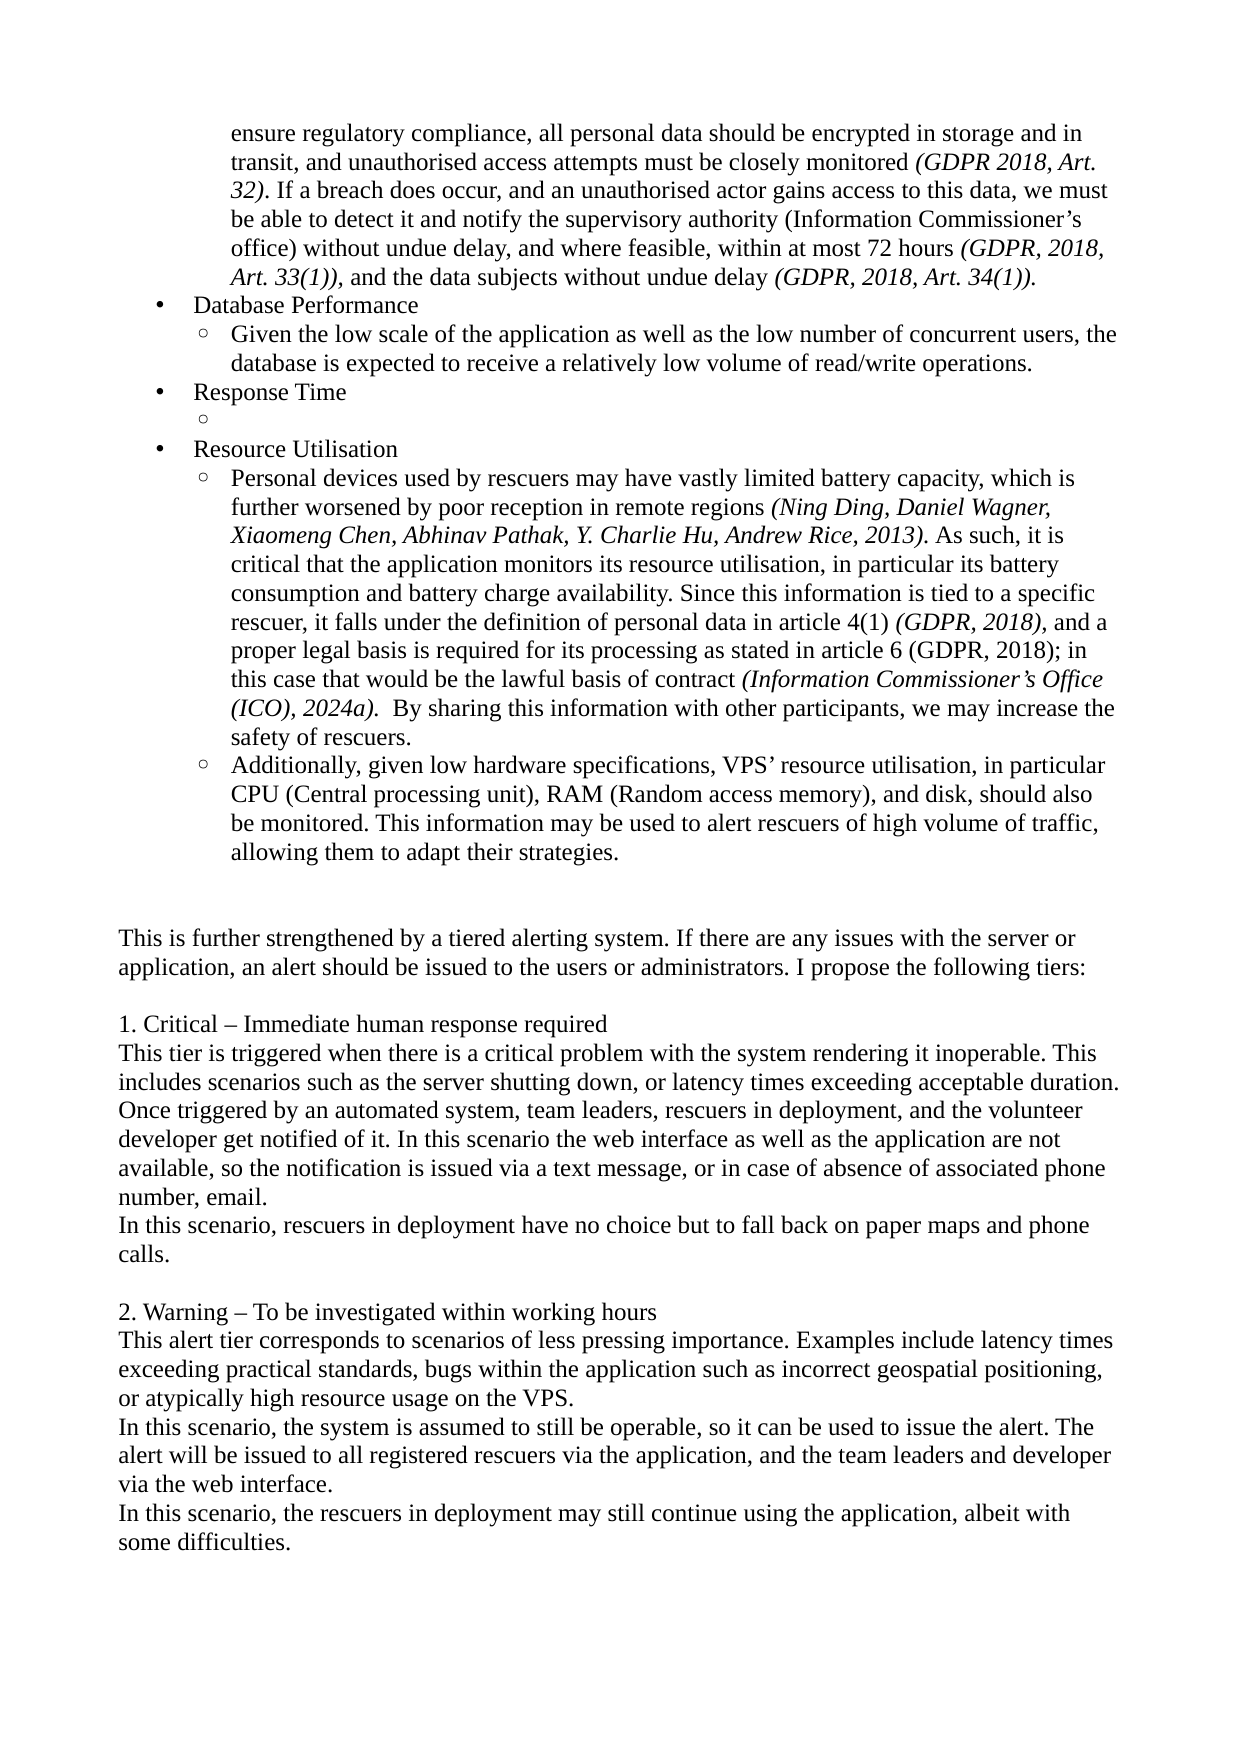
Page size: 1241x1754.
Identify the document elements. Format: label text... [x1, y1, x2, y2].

text Once triggered by an automated system, team leaders, rescuers in deployment, and the volunteer developer get notified of it. In this scenario the web interface as well as the application are not available, so the notification is issued via a text message, or in case of absence of associated phone number, email. [118, 1096, 1122, 1211]
text In this scenario, the rescuers in deployment may still continue using the application, albeit with some difficulties. [118, 1498, 1122, 1556]
list Resource Utilisation [156, 434, 1122, 463]
list Given the low scale of the application as well as the low number of concurrent users, the database is expected to receive a relatively low volume of read/write operations. [193, 319, 1122, 377]
text 1. Critical – Immediate human response required [118, 1009, 1122, 1038]
list ensure regulatory compliance, all personal data should be encrypted in storage and in transit, and unauthorised access attempts must be closely monitored (GDPR 2018, Art. 32). If a breach does occur, and an unauthorised actor gains access to this data, we must be able to detect it and notify the supervisory authority (Information Commissioner’s office) without undue delay, and where feasible, within at most 72 hours (GDPR, 2018, Art. 33(1)), and the data subjects without undue delay (GDPR, 2018, Art. 34(1)). [193, 118, 1122, 291]
list Database Performance [156, 291, 1122, 319]
text In this scenario, rescuers in deployment have no choice but to fall back on paper maps and phone calls. [118, 1211, 1122, 1268]
text This alert tier corresponds to scenarios of less pressing importance. Examples include latency times exceeding practical standards, bugs within the application such as incorrect geospatial positioning, or atypically high resource usage on the VPS. [118, 1326, 1122, 1412]
text This is further strengthened by a tiered alerting system. If there are any issues with the server or application, an alert should be issued to the users or administrators. I propose the following tiers: [118, 923, 1122, 981]
text This tier is triggered when there is a critical problem with the system rendering it inoperable. This includes scenarios such as the server shutting down, or latency times exceeding acceptable duration. [118, 1038, 1122, 1096]
list Additionally, given low hardware specifications, VPS’ resource utilisation, in particular CPU (Central processing unit), RAM (Random access memory), and disk, should also be monitored. This information may be used to alert rescuers of high volume of traffic, allowing them to adapt their strategies. [193, 751, 1122, 866]
list Response Time [156, 377, 1122, 406]
text In this scenario, the system is assumed to still be operable, so it can be used to issue the alert. The alert will be issued to all registered rescuers via the application, and the team leaders and developer via the web interface. [118, 1412, 1122, 1498]
list Personal devices used by rescuers may have vastly limited battery capacity, which is further worsened by poor reception in remote regions (Ning Ding, Daniel Wagner, Xiaomeng Chen, Abhinav Pathak, Y. Charlie Hu, Andrew Rice, 2013). As such, it is critical that the application monitors its resource utilisation, in particular its battery consumption and battery charge availability. Since this information is tied to a specific rescuer, it falls under the definition of personal data in article 4(1) (GDPR, 2018), and a proper legal basis is required for its processing as stated in article 6 (GDPR, 2018); in this case that would be the lawful basis of contract (Information Commissioner’s Office (ICO), 2024a). By sharing this information with other participants, we may increase the safety of rescuers. [193, 463, 1122, 751]
text 2. Warning – To be investigated within working hours [118, 1297, 1122, 1326]
